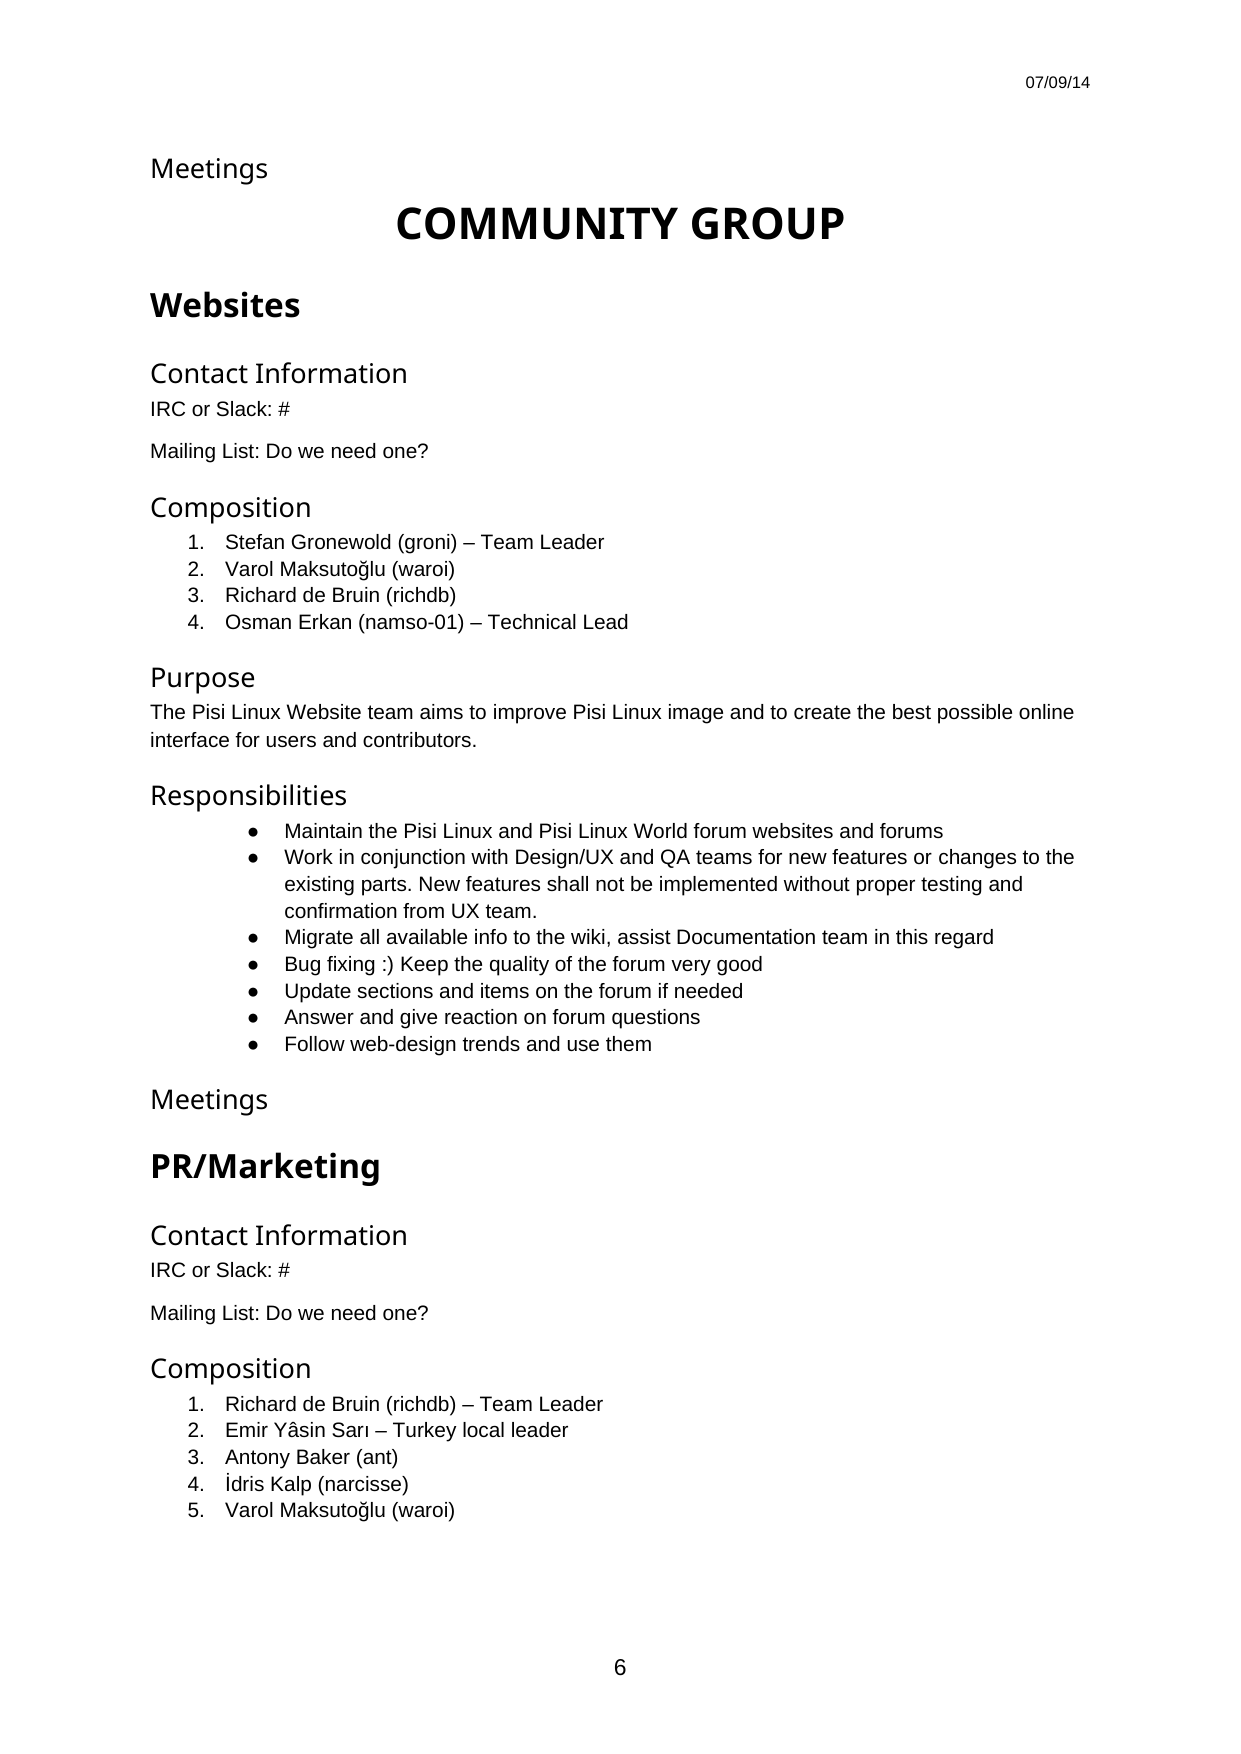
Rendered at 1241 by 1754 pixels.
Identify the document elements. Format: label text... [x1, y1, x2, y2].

list Richard de Bruin (richdb) – Team Leader [187, 1392, 1090, 1415]
subtitle Contact Information [150, 1216, 1090, 1253]
subtitle Contact Information [150, 355, 1090, 392]
text IRC or Slack: # [150, 1259, 1090, 1282]
title COMMUNITY GROUP [150, 192, 1090, 252]
subtitle Composition [150, 488, 1090, 525]
list Stefan Gronewold (groni) – Team Leader [187, 531, 1090, 554]
list Work in conjunction with Design/UX and QA teams for new features or changes to the existing parts. New features shall not be implemented without proper testing and confirmation from UX team. [247, 846, 1090, 922]
subtitle Meetings [150, 150, 1090, 187]
list Osman Erkan (namso-01) – Technical Lead [187, 611, 1090, 634]
subtitle Websites [150, 282, 1090, 327]
list Bug fixing :) Keep the quality of the forum very good [247, 953, 1090, 976]
text IRC or Slack: # [150, 397, 1090, 420]
list Follow web-design trends and use them [247, 1033, 1090, 1056]
subtitle Composition [150, 1350, 1090, 1387]
list Varol Maksutoğlu (waroi) [187, 1499, 1090, 1522]
list Migrate all available info to the wiki, assist Documentation team in this regard [247, 926, 1090, 949]
list Maintain the Pisi Linux and Pisi Linux World forum websites and forums [247, 819, 1090, 842]
subtitle Purpose [150, 658, 1090, 695]
list Varol Maksutoğlu (waroi) [187, 557, 1090, 580]
list Antony Baker (ant) [187, 1446, 1090, 1469]
subtitle Meetings [150, 1080, 1090, 1117]
subtitle PR/Marketing [150, 1143, 1090, 1189]
list Update sections and items on the forum if needed [247, 979, 1090, 1002]
list Richard de Bruin (richdb) [187, 584, 1090, 607]
subtitle Responsibilities [150, 777, 1090, 814]
text The Pisi Linux Website team aims to improve Pisi Linux image and to create the best possible online interface for users and contributors. [150, 700, 1090, 751]
list Emir Yâsin Sarı – Turkey local leader [187, 1419, 1090, 1442]
list İdris Kalp (narcisse) [187, 1472, 1090, 1495]
list Answer and give reaction on forum questions [247, 1006, 1090, 1029]
text Mailing List: Do we need one? [150, 1301, 1090, 1324]
text Mailing List: Do we need one? [150, 439, 1090, 463]
